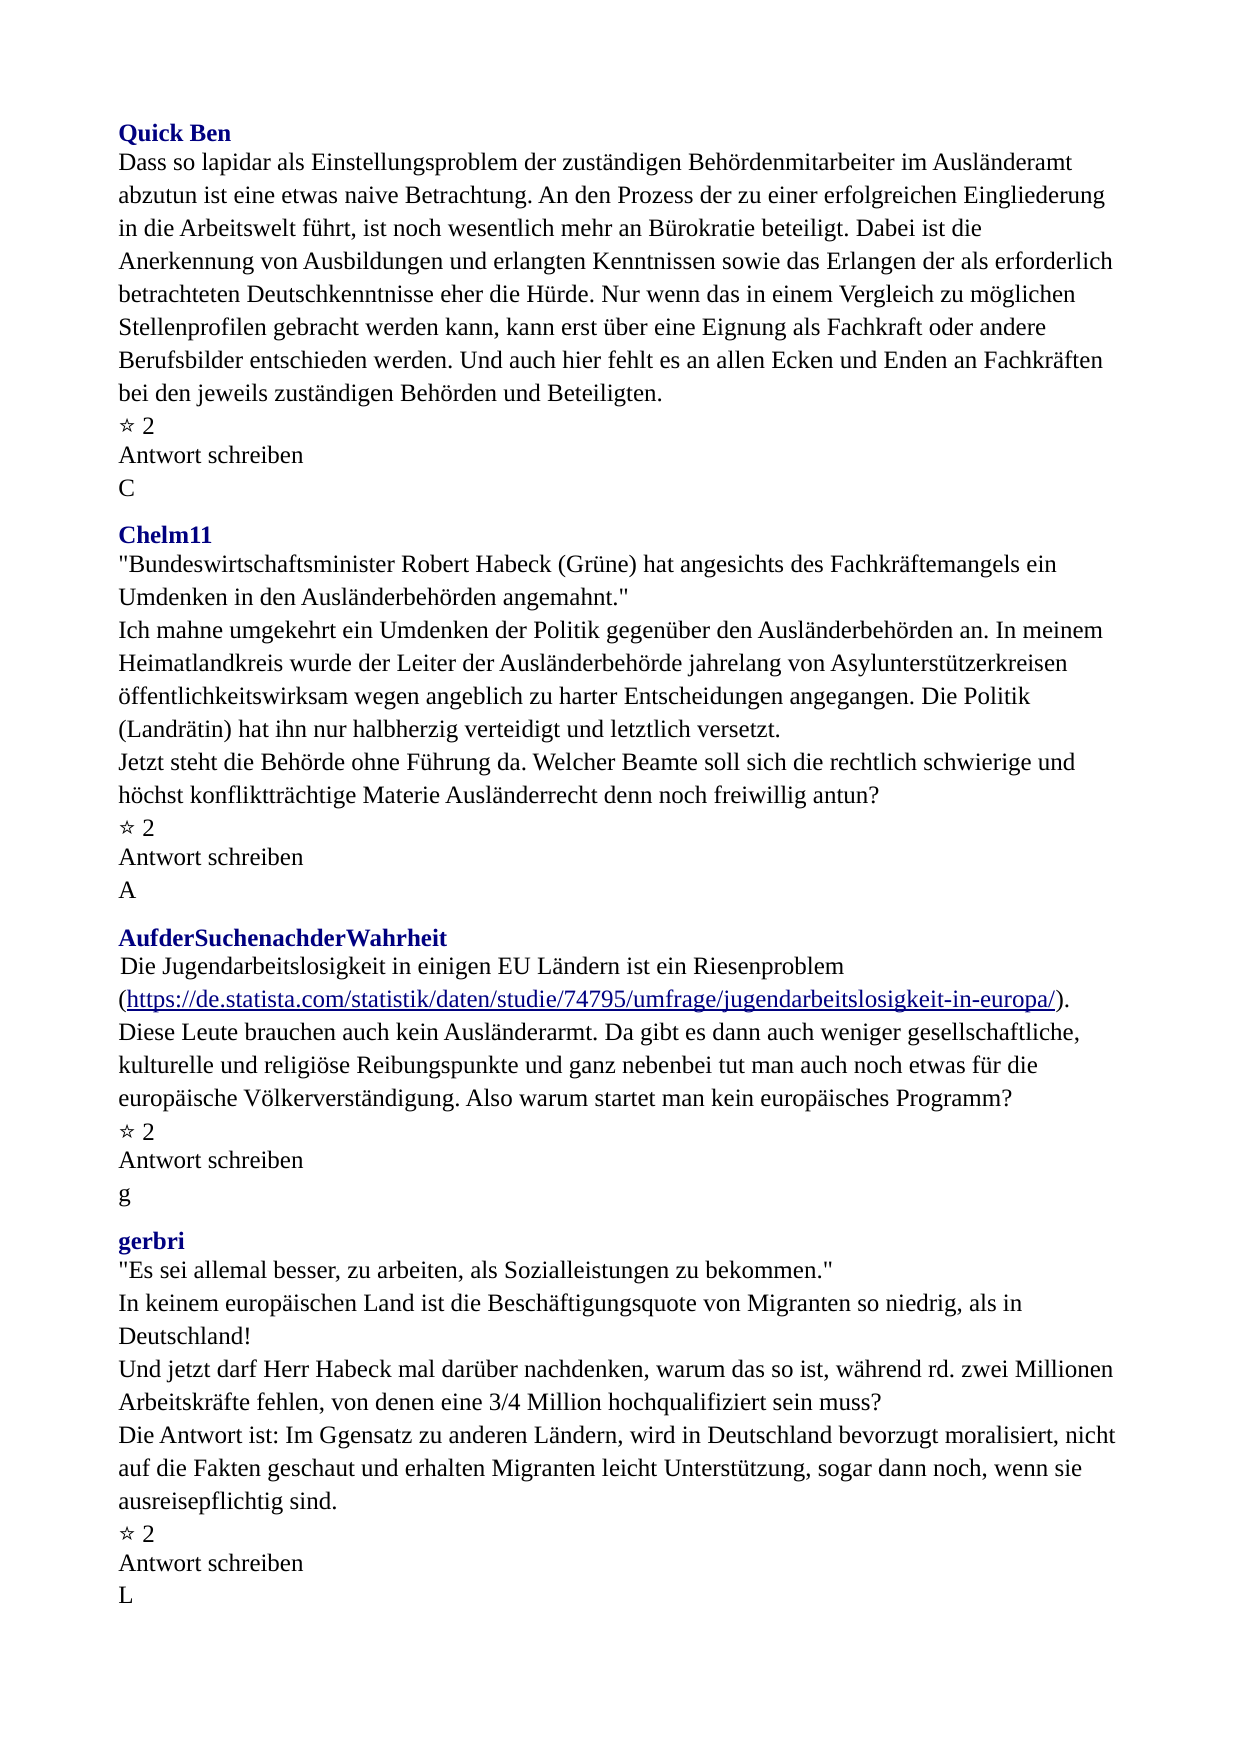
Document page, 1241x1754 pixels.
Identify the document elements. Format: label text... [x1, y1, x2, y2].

text "Es sei allemal besser, zu arbeiten, als Sozialleistungen zu bekommen." [118, 1255, 1122, 1283]
text g [118, 1178, 1122, 1207]
subtitle AufderSuchenachderWahrheit [118, 923, 1122, 951]
text C [118, 473, 1122, 502]
text Jetzt steht die Behörde ohne Führung da. Welcher Beamte soll sich die rechtlich schwierige und höchst konfliktträchtige Materie Ausländerrecht denn noch freiwillig antun? [118, 747, 1122, 809]
text L [118, 1581, 1122, 1609]
text Antwort schreiben [118, 842, 1122, 871]
text ⭐️ 2 [118, 411, 1122, 440]
text ⭐️ 2 [118, 813, 1122, 842]
text Die Antwort ist: Im Ggensatz zu anderen Ländern, wird in Deutschland bevorzugt moralisiert, nicht auf die Fakten geschaut und erhalten Migranten leicht Unterstützung, sogar dann noch, wenn sie ausreisepflichtig sind. [118, 1420, 1122, 1514]
text Ich mahne umgekehrt ein Umdenken der Politik gegenüber den Ausländerbehörden an. In meinem Heimatlandkreis wurde der Leiter der Ausländerbehörde jahrelang von Asylunterstützerkreisen öffentlichkeitswirksam wegen angeblich zu harter Entscheidungen angegangen. Die Politik (Landrätin) hat ihn nur halbherzig verteidigt und letztlich versetzt. [118, 615, 1122, 743]
subtitle Chelm11 [118, 520, 1122, 549]
text A [118, 875, 1122, 904]
subtitle Quick Ben [118, 118, 1122, 147]
text Antwort schreiben [118, 1548, 1122, 1576]
text "Bundeswirtschaftsminister Robert Habeck (Grüne) hat angesichts des Fachkräftemangels ein Umdenken in den Ausländerbehörden angemahnt." [118, 549, 1122, 611]
text Antwort schreiben [118, 440, 1122, 468]
text Die Jugendarbeitslosigkeit in einigen EU Ländern ist ein Riesenproblem (https://de.statista.com/statistik/daten/studie/74795/umfrage/jugendarbeitslosigkeit-in-europa/). Diese Leute brauchen auch kein Ausländerarmt. Da gibt es dann auch weniger gesellschaftliche, kulturelle und religiöse Reibungspunkte und ganz nebenbei tut man auch noch etwas für die europäische Völkerverständigung. Also warum startet man kein europäisches Programm? [118, 951, 1122, 1112]
text Dass so lapidar als Einstellungsproblem der zuständigen Behördenmitarbeiter im Ausländeramt abzutun ist eine etwas naive Betrachtung. An den Prozess der zu einer erfolgreichen Eingliederung in die Arbeitswelt führt, ist noch wesentlich mehr an Bürokratie beteiligt. Dabei ist die Anerkennung von Ausbildungen und erlangten Kenntnissen sowie das Erlangen der als erforderlich betrachteten Deutschkenntnisse eher die Hürde. Nur wenn das in einem Vergleich zu möglichen Stellenprofilen gebracht werden kann, kann erst über eine Eignung als Fachkraft oder andere Berufsbilder entschieden werden. Und auch hier fehlt es an allen Ecken und Enden an Fachkräften bei den jeweils zuständigen Behörden und Beteiligten. [118, 147, 1122, 407]
text ⭐️ 2 [118, 1117, 1122, 1145]
text Und jetzt darf Herr Habeck mal darüber nachdenken, warum das so ist, während rd. zwei Millionen Arbeitskräfte fehlen, von denen eine 3/4 Million hochqualifiziert sein muss? [118, 1354, 1122, 1416]
subtitle gerbri [118, 1226, 1122, 1255]
text ⭐️ 2 [118, 1519, 1122, 1548]
text In keinem europäischen Land ist die Beschäftigungsquote von Migranten so niedrig, als in Deutschland! [118, 1288, 1122, 1349]
text Antwort schreiben [118, 1145, 1122, 1174]
